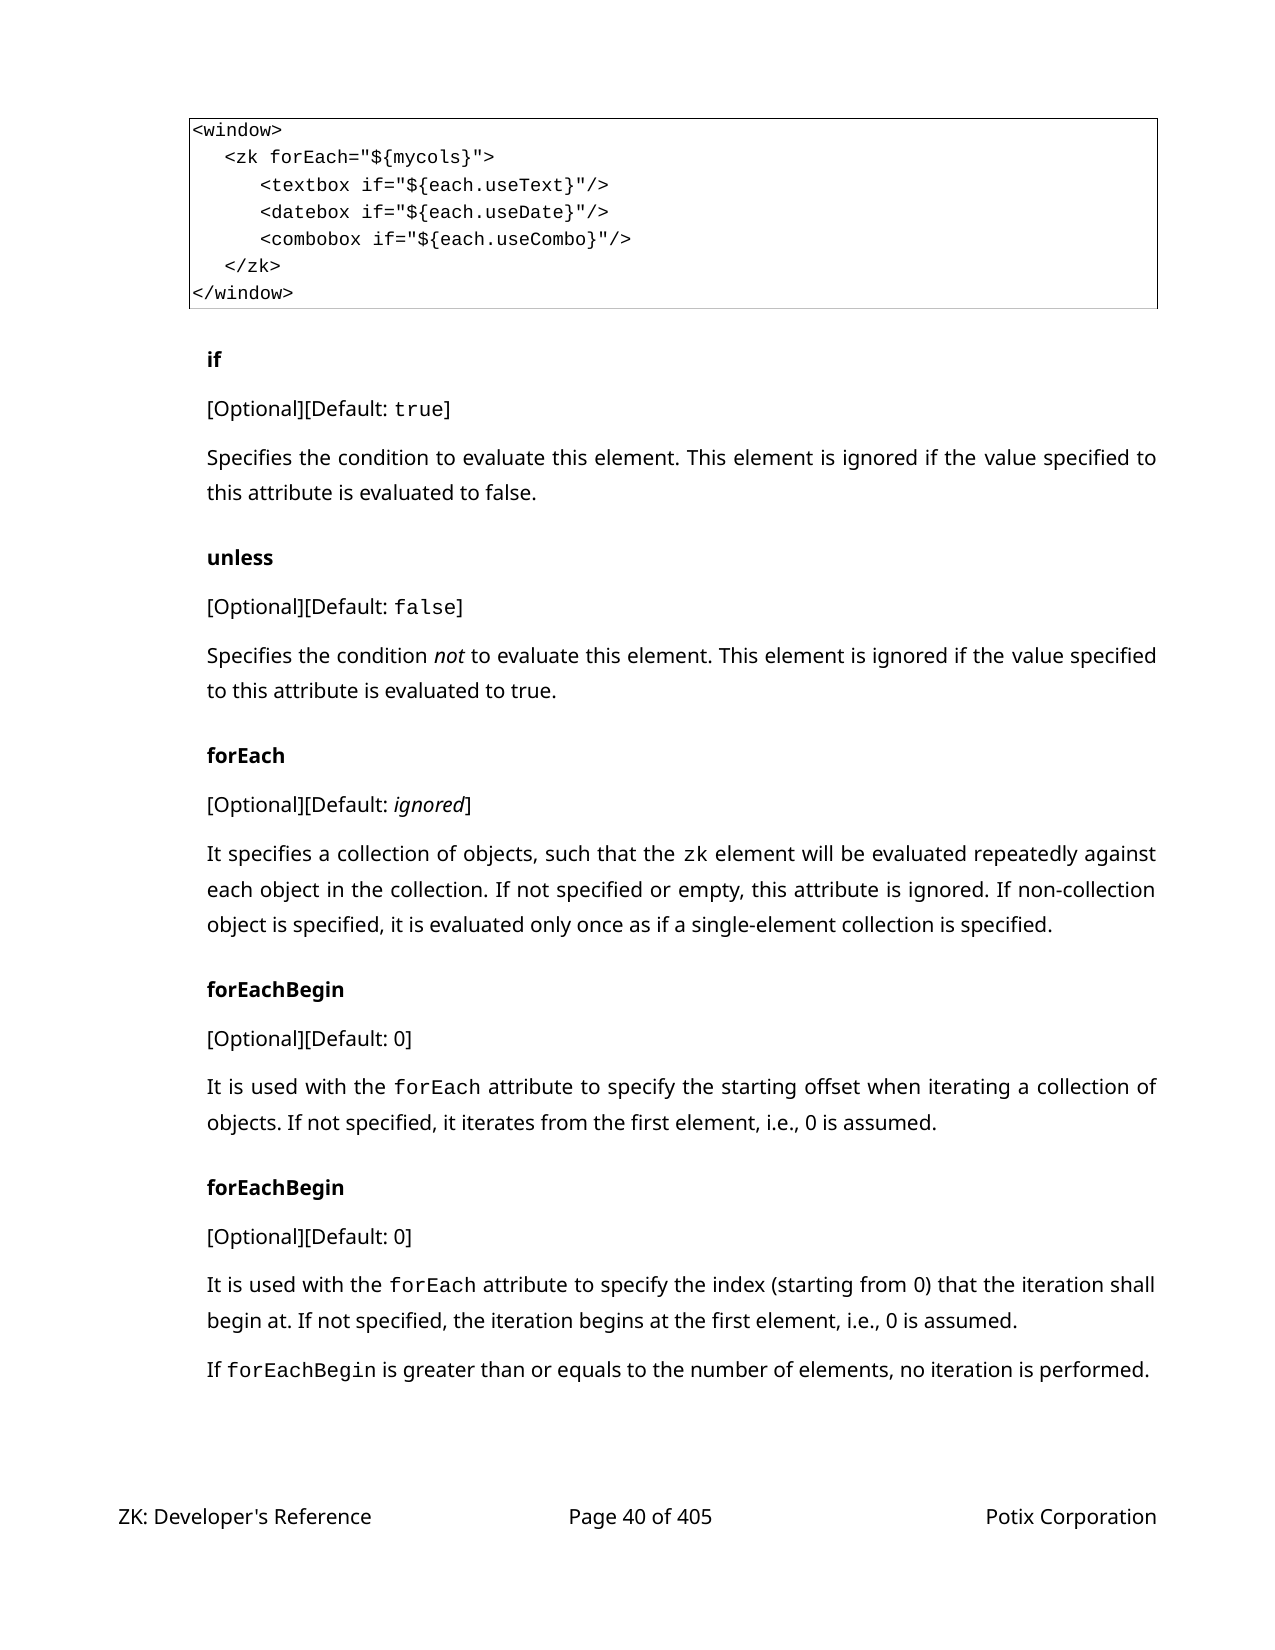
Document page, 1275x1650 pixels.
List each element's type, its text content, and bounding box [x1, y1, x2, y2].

text It is used with the forEach attribute to specify the starting offset when iterating a collection of objects. If not specified, it iterates from the first element, i.e., 0 is assumed. [207, 1072, 1157, 1136]
text [Optional][Default: 0] [207, 1024, 1157, 1052]
text Specifies the condition not to evaluate this element. This element is ignored if the value specified to this attribute is evaluated to true. [207, 641, 1157, 705]
subtitle if [207, 345, 1157, 373]
text [Optional][Default: true] [207, 394, 1157, 423]
text If forEachBegin is greater than or equals to the number of elements, no iteration is performed. [207, 1355, 1157, 1383]
text <datebox if="${each.useDate}"/> [190, 200, 1157, 224]
text <zk forEach="${mycols}"> [190, 145, 1157, 169]
subtitle forEachBegin [207, 1173, 1157, 1201]
subtitle unless [207, 543, 1157, 572]
text It is used with the forEach attribute to specify the index (starting from 0) that the iteration shall begin at. If not specified, the iteration begins at the first element, i.e., 0 is assumed. [207, 1271, 1157, 1334]
subtitle forEachBegin [207, 975, 1157, 1003]
text [Optional][Default: 0] [207, 1222, 1157, 1250]
text [Optional][Default: ignored] [207, 790, 1157, 818]
text <textbox if="${each.useText}"/> [190, 172, 1157, 197]
text <window> [190, 119, 1157, 142]
text <combobox if="${each.useCombo}"/> [190, 227, 1157, 251]
text [Optional][Default: false] [207, 592, 1157, 621]
subtitle forEach [207, 741, 1157, 770]
text It specifies a collection of objects, such that the zk element will be evaluated repeatedly against each object in the collection. If not specified or empty, this attribute is ignored. If non-collection object is specified, it is evaluated only once as if a single-element collection is specified. [207, 839, 1157, 938]
text Specifies the condition to evaluate this element. This element is ignored if the value specified to this attribute is evaluated to false. [207, 443, 1157, 507]
text </zk> [190, 254, 1157, 278]
text </window> [190, 281, 1157, 308]
